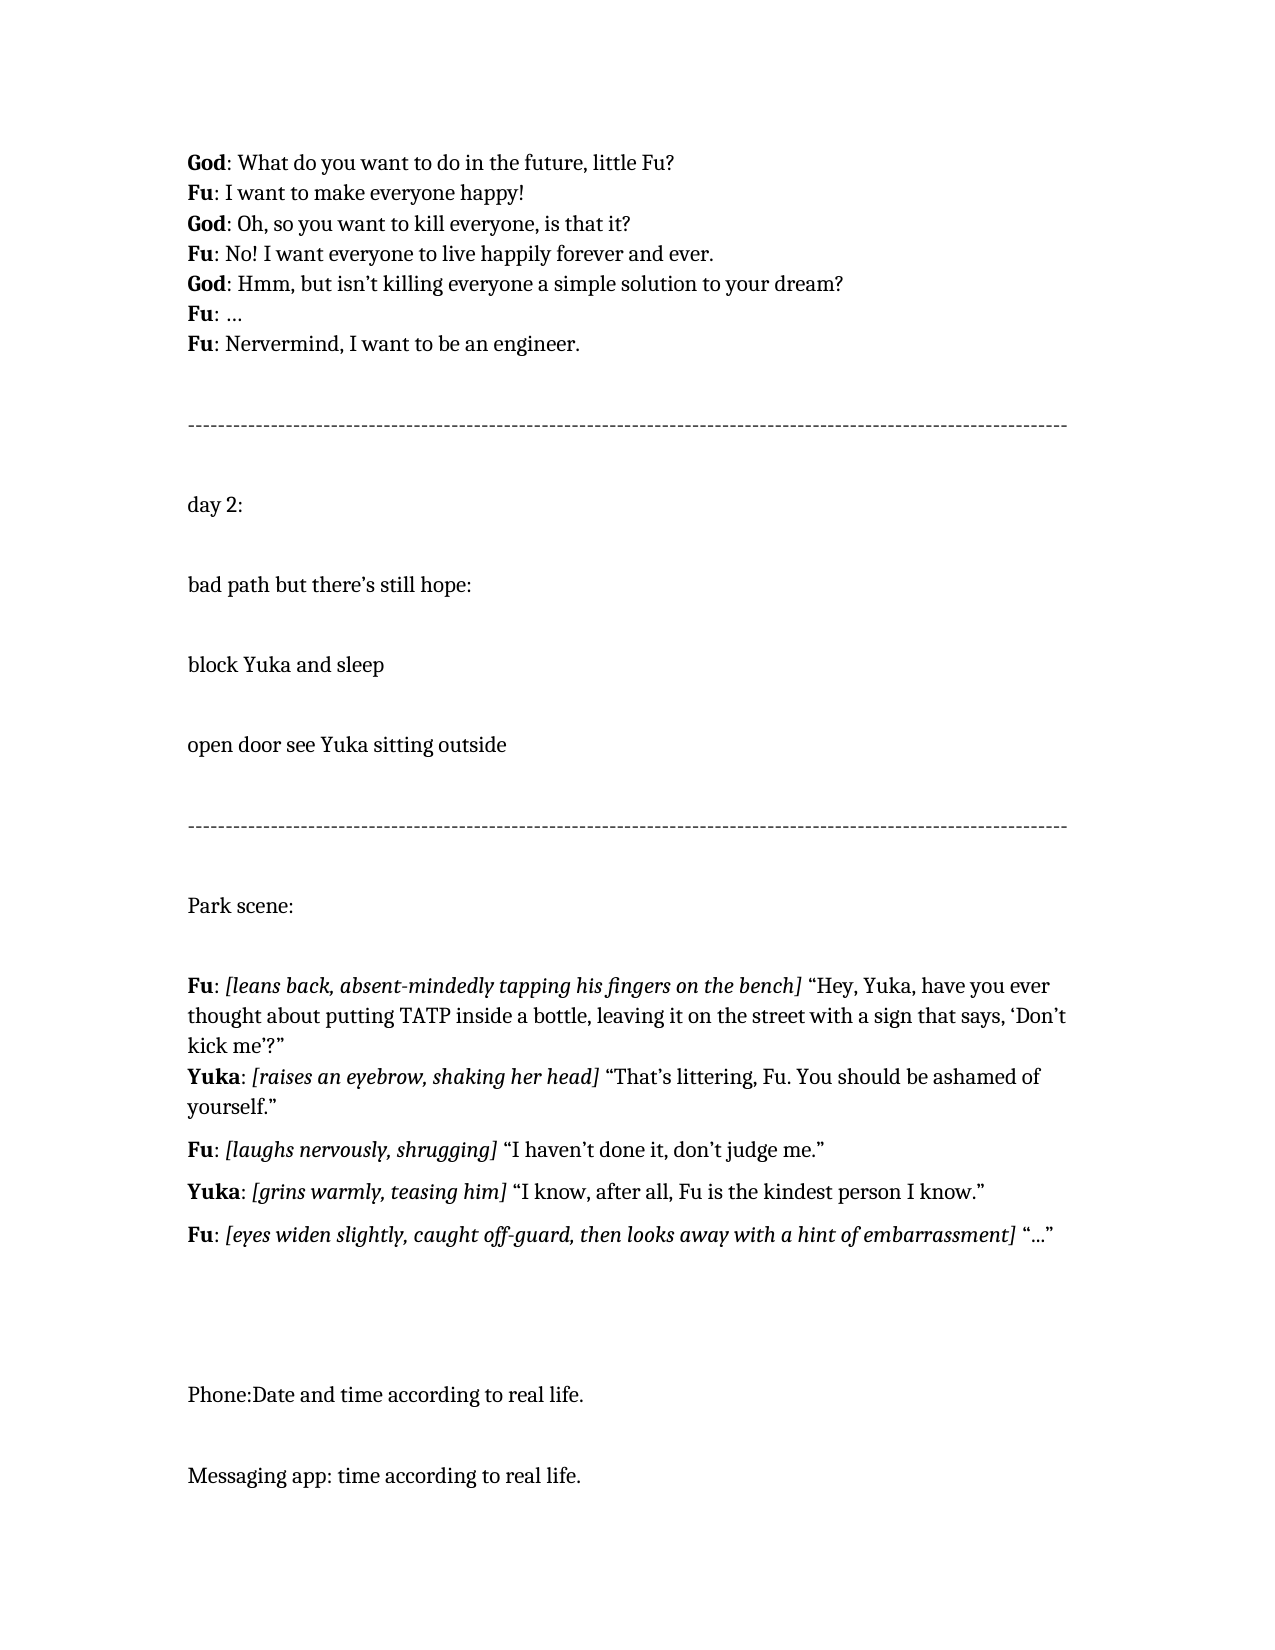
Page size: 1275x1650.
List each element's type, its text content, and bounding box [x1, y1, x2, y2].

text Phone:Date and time according to real life. [187, 1382, 1087, 1409]
text God: What do you want to do in the future, little Fu? Fu: I want to make everyone happy! God: Oh, so you want to kill everyone, is that it? Fu: No! I want everyone to live happily forever and ever. God: Hmm, but isn’t killing everyone a simple solution to your dream? Fu: … Fu: Nervermind, I want to be an engineer. [187, 150, 1087, 358]
text Messaging app: time according to real life. [187, 1462, 1087, 1489]
text Fu: [laughs nervously, shrugging] “I haven’t done it, don’t judge me.” [187, 1136, 1087, 1163]
text block Yuka and sleep [187, 652, 1087, 678]
text Yuka: [grins warmly, teasing him] “I know, after all, Fu is the kindest person I know.” [187, 1179, 1087, 1206]
text day 2: [187, 492, 1087, 518]
text --------------------------------------------------------------------------------------------------------------------- [187, 411, 1087, 438]
text open door see Yuka sitting outside [187, 732, 1087, 759]
text --------------------------------------------------------------------------------------------------------------------- [187, 812, 1087, 839]
text Fu: [eyes widen slightly, caught off-guard, then looks away with a hint of embarrassment] “...” [187, 1222, 1087, 1248]
text Fu: [leans back, absent-mindedly tapping his fingers on the bench] “Hey, Yuka, have you ever thought about putting TATP inside a bottle, leaving it on the street with a sign that says, ‘Don’t kick me’?” [187, 973, 1087, 1060]
text bad path but there’s still hope: [187, 572, 1087, 598]
text Yuka: [raises an eyebrow, shaking her head] “That’s littering, Fu. You should be ashamed of yourself.” [187, 1063, 1087, 1120]
text Park scene: [187, 893, 1087, 919]
